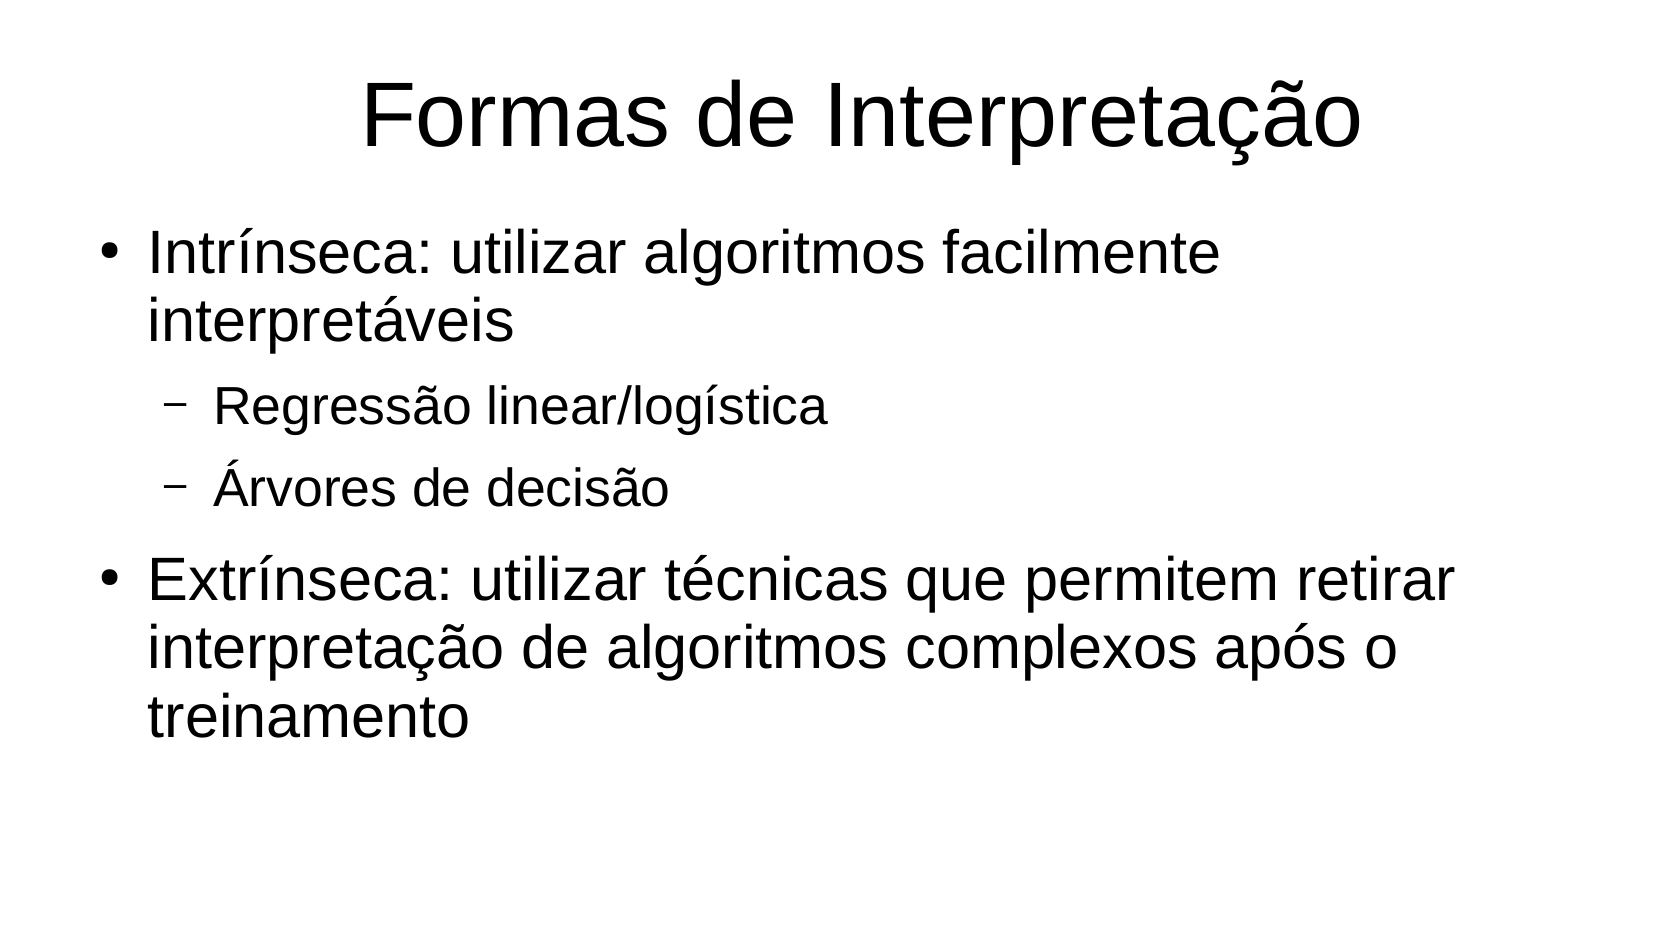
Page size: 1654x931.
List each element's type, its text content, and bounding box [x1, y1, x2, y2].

title Formas de Interpretação [82, 37, 1571, 193]
list Intrínseca: utilizar algoritmos facilmente interpretáveis Regressão linear/logística Árvores de decisão Extrínseca: utilizar técnicas que permitem retirar interpretação de algoritmos complexos após o treinamento [82, 217, 1571, 758]
